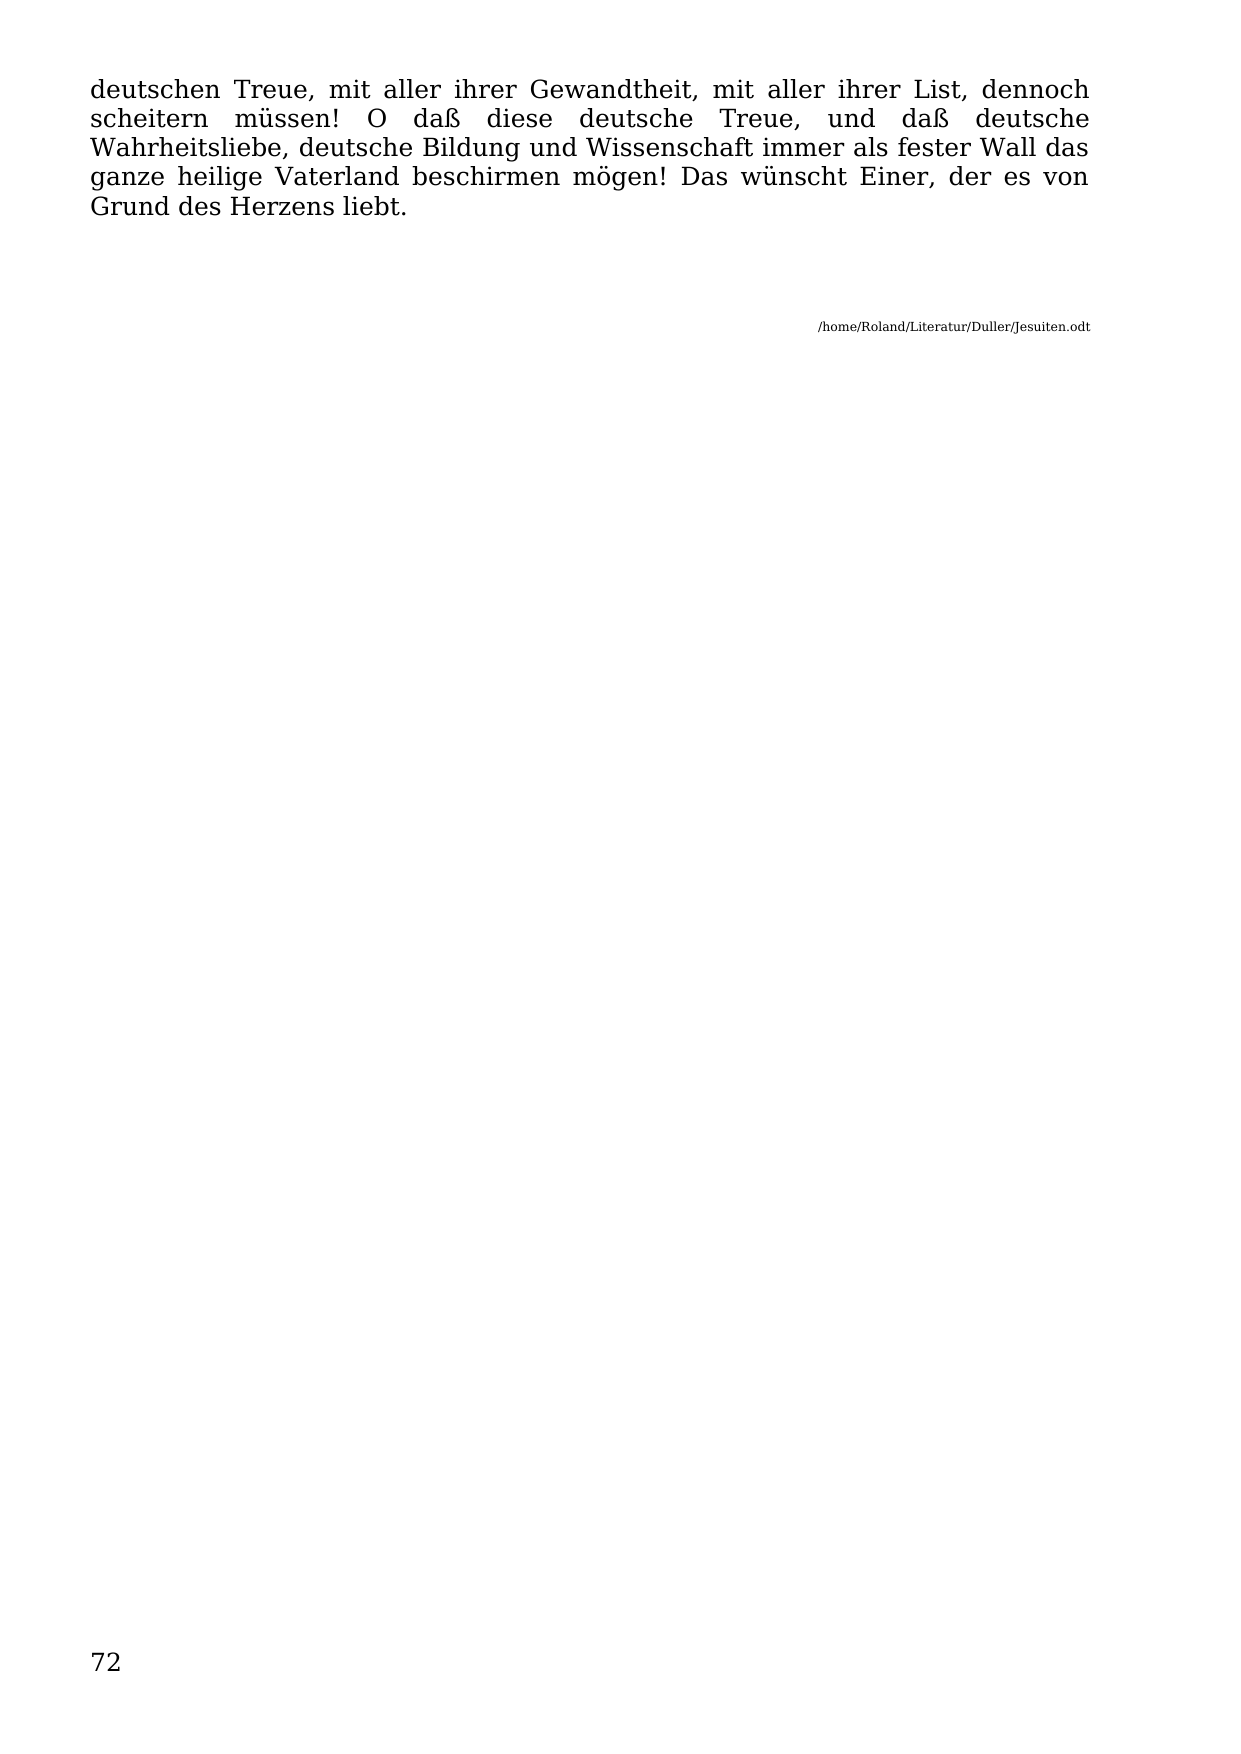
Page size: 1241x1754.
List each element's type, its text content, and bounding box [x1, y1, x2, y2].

text deutschen Treue, mit aller ihrer Gewandtheit, mit aller ihrer List, dennoch scheitern müssen! O daß diese deutsche Treue, und daß deutsche Wahrheitsliebe, deutsche Bildung und Wissenschaft immer als fester Wall das ganze heilige Vaterland beschirmen mögen! Das wünscht Einer, der es von Grund des Herzens liebt. [90, 75, 1091, 221]
text /home/Roland/Literatur/Duller/Jesuiten.odt [90, 308, 1091, 334]
